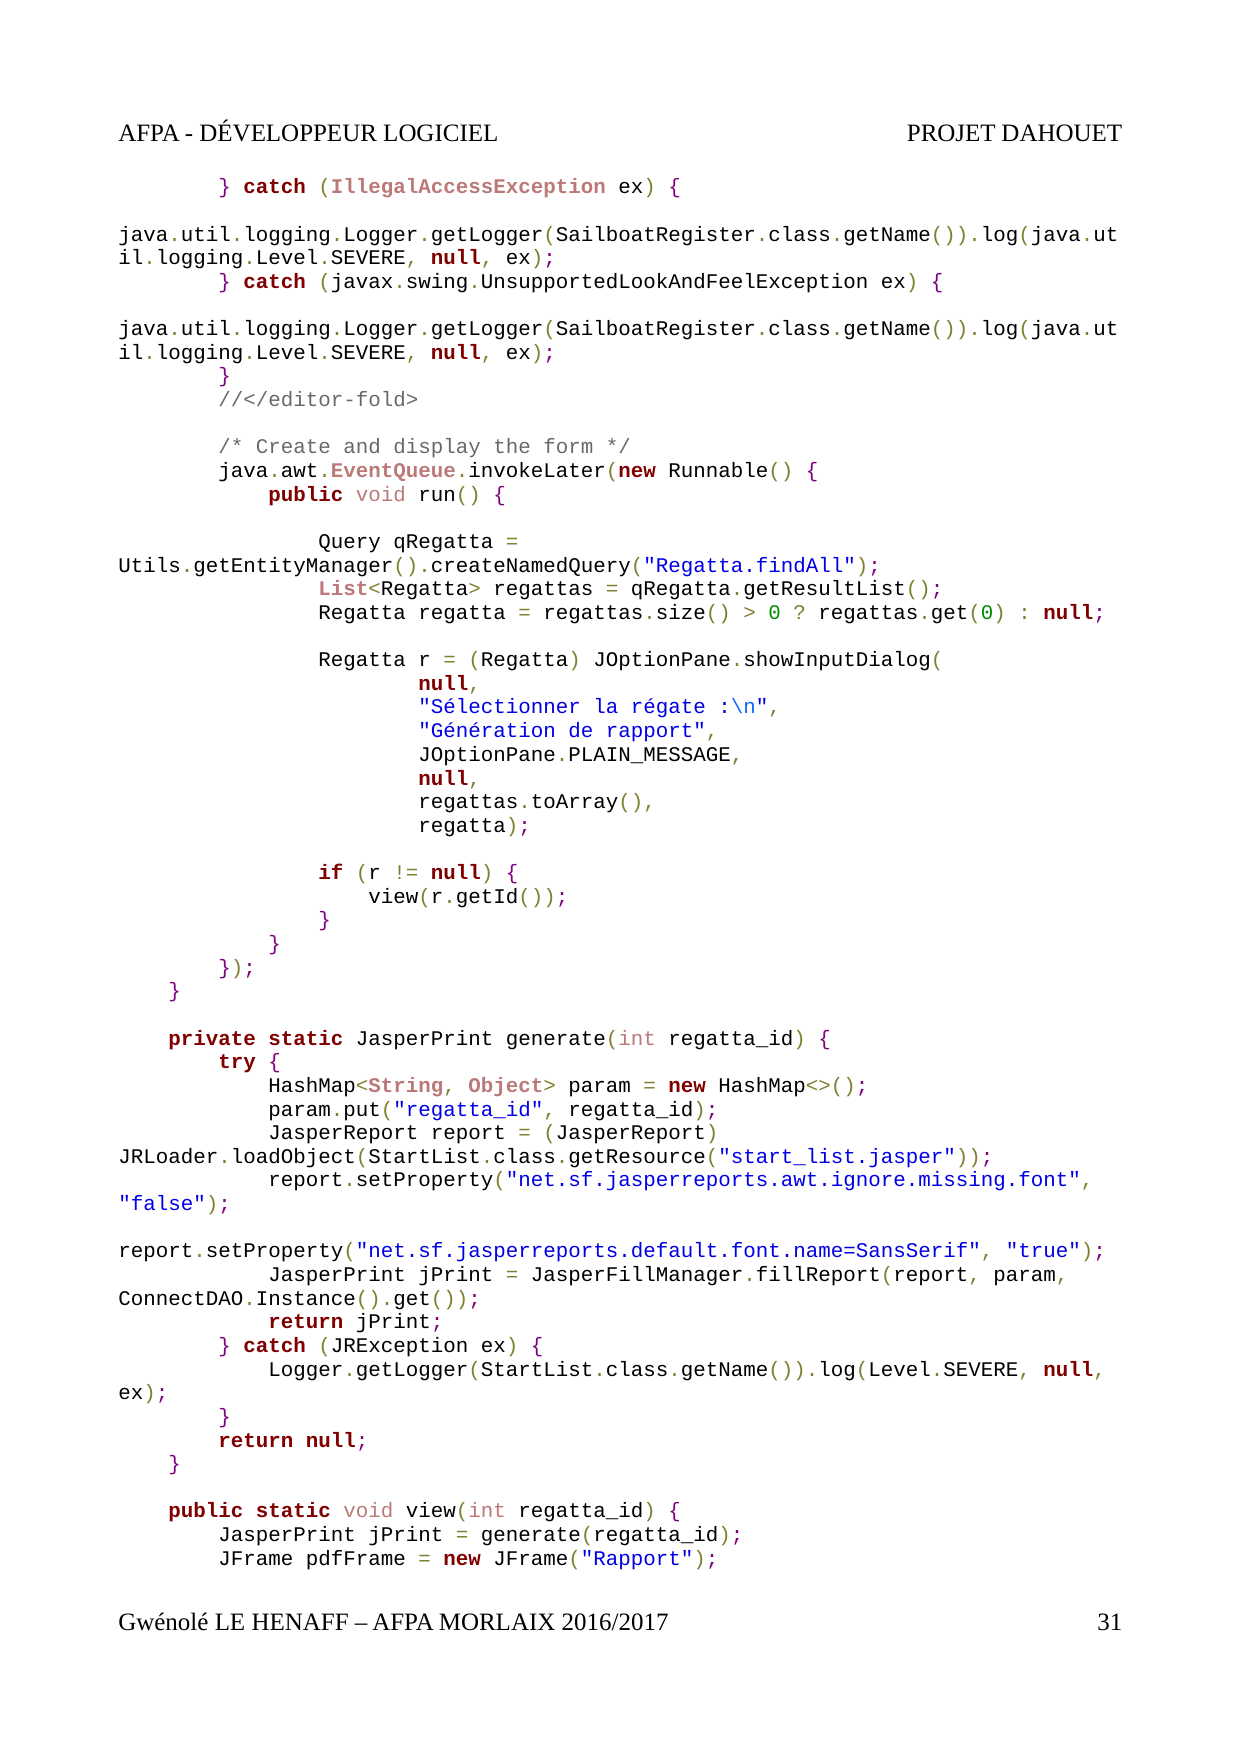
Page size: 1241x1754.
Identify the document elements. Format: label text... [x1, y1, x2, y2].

text }); [118, 957, 1122, 980]
text } catch (JRException ex) { [118, 1335, 1122, 1359]
text JOptionPane.PLAIN_MESSAGE, [118, 744, 1122, 767]
text JasperReport report = (JasperReport) JRLoader.loadObject(StartList.class.getResource("start_list.jasper")); [118, 1122, 1122, 1169]
text try { [118, 1051, 1122, 1075]
text JasperPrint jPrint = JasperFillManager.fillReport(report, param, ConnectDAO.Instance().get()); [118, 1264, 1122, 1311]
text return null; [118, 1429, 1122, 1453]
text JFrame pdfFrame = new JFrame("Rapport"); [118, 1548, 1122, 1571]
text report.setProperty("net.sf.jasperreports.awt.ignore.missing.font", "false"); [118, 1169, 1122, 1217]
text JasperPrint jPrint = generate(regatta_id); [118, 1524, 1122, 1548]
text Query qRegatta = Utils.getEntityManager().createNamedQuery("Regatta.findAll"); [118, 531, 1122, 578]
text return jPrint; [118, 1311, 1122, 1335]
text } catch (IllegalAccessException ex) { [118, 176, 1122, 200]
text regatta); [118, 815, 1122, 838]
text public static void view(int regatta_id) { [118, 1501, 1122, 1524]
text } [118, 366, 1122, 389]
text Regatta regatta = regattas.size() > 0 ? regattas.get(0) : null; [118, 602, 1122, 626]
text } catch (javax.swing.UnsupportedLookAndFeelException ex) { [118, 271, 1122, 294]
text } [118, 909, 1122, 933]
text Regatta r = (Regatta) JOptionPane.showInputDialog( [118, 649, 1122, 673]
text public void run() { [118, 484, 1122, 507]
text } [118, 980, 1122, 1004]
text "Génération de rapport", [118, 720, 1122, 744]
text Logger.getLogger(StartList.class.getName()).log(Level.SEVERE, null, ex); [118, 1359, 1122, 1406]
text java.util.logging.Logger.getLogger(SailboatRegister.class.getName()).log(java.util.logging.Level.SEVERE, null, ex); [118, 200, 1122, 271]
text } [118, 1406, 1122, 1429]
text null, [118, 767, 1122, 791]
text //</editor-fold> [118, 389, 1122, 413]
text view(r.getId()); [118, 886, 1122, 909]
text "Sélectionner la régate :\n", [118, 697, 1122, 720]
text report.setProperty("net.sf.jasperreports.default.font.name=SansSerif", "true"); [118, 1217, 1122, 1264]
text /* Create and display the form */ [118, 436, 1122, 460]
text List<Regatta> regattas = qRegatta.getResultList(); [118, 578, 1122, 602]
text param.put("regatta_id", regatta_id); [118, 1098, 1122, 1122]
text null, [118, 673, 1122, 697]
text java.util.logging.Logger.getLogger(SailboatRegister.class.getName()).log(java.util.logging.Level.SEVERE, null, ex); [118, 294, 1122, 366]
text } [118, 933, 1122, 957]
text regattas.toArray(), [118, 791, 1122, 815]
text } [118, 1453, 1122, 1477]
text java.awt.EventQueue.invokeLater(new Runnable() { [118, 460, 1122, 484]
text private static JasperPrint generate(int regatta_id) { [118, 1028, 1122, 1051]
text HashMap<String, Object> param = new HashMap<>(); [118, 1075, 1122, 1098]
text if (r != null) { [118, 862, 1122, 886]
